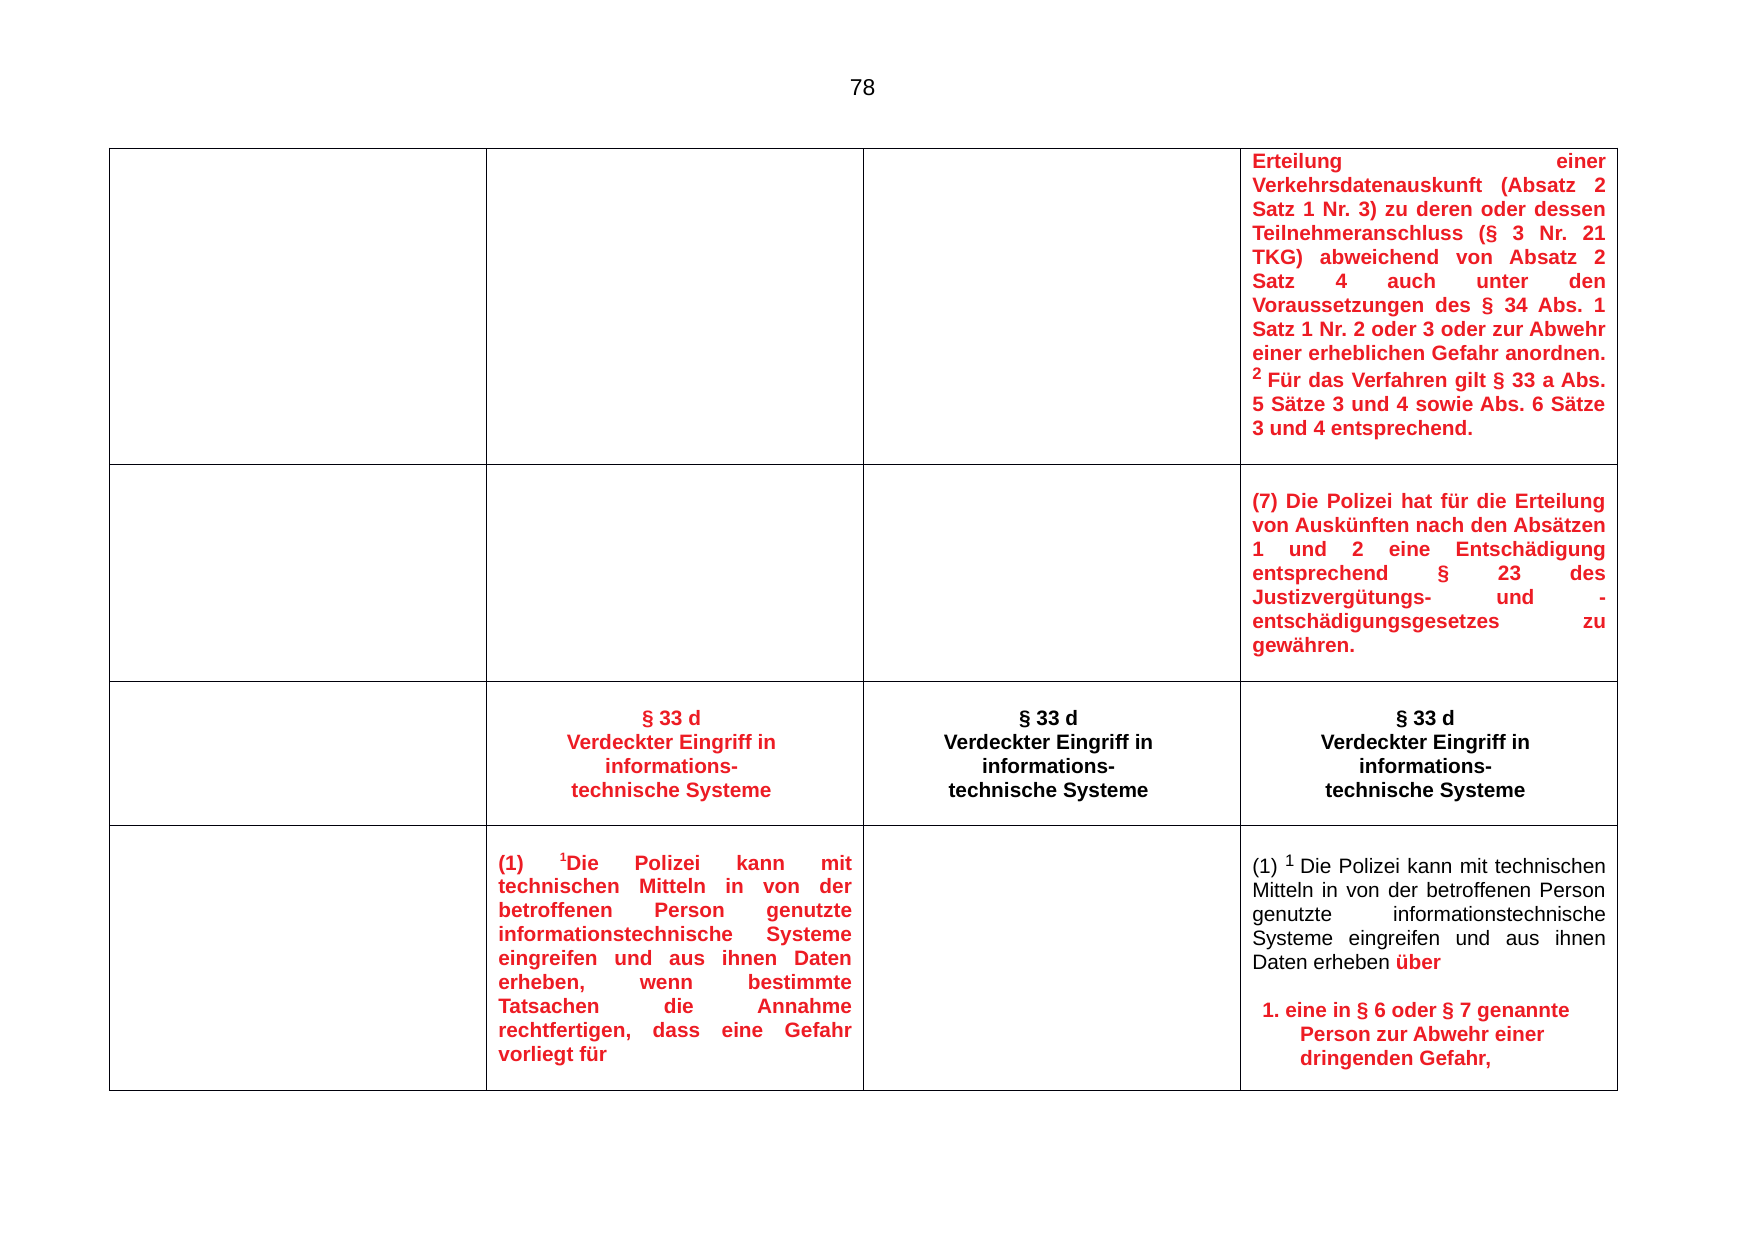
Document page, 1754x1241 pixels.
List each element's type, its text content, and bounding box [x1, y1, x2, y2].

table_cell [110, 149, 486, 464]
table_cell [864, 465, 1240, 681]
table_cell [110, 465, 486, 681]
table_cell [110, 826, 486, 1090]
table_cell [110, 682, 486, 825]
table_cell (1) 1 Die Polizei kann mit technischen Mitteln in von der betroffenen Person genutzte informationstechnische Systeme eingreifen und aus ihnen Daten erheben über 1. eine in § 6 oder § 7 genannte Person zur Abwehr einer dringenden Gefahr, [1241, 826, 1617, 1090]
table_cell (7) Die Polizei hat für die Erteilung von Auskünften nach den Absätzen 1 und 2 eine Entschädigung entsprechend § 23 des Justizvergütungs- und -entschädigungsgesetzes zu gewähren. [1241, 465, 1617, 681]
table_cell § 33 d Verdeckter Eingriff in informations- technische Systeme [487, 682, 863, 825]
table_cell [487, 149, 863, 464]
table_cell Erteilung einer Verkehrsdatenauskunft (Absatz 2 Satz 1 Nr. 3) zu deren oder dessen Teilnehmeranschluss (§ 3 Nr. 21 TKG) abweichend von Absatz 2 Satz 4 auch unter den Voraussetzungen des § 34 Abs. 1 Satz 1 Nr. 2 oder 3 oder zur Abwehr einer erheblichen Gefahr anordnen. 2 Für das Verfahren gilt § 33 a Abs. 5 Sätze 3 und 4 sowie Abs. 6 Sätze 3 und 4 entsprechend. [1241, 149, 1617, 464]
table_cell [864, 826, 1240, 1090]
table_cell (1) 1Die Polizei kann mit technischen Mitteln in von der betroffenen Person genutzte informationstechnische Systeme eingreifen und aus ihnen Daten erheben, wenn bestimmte Tatsachen die Annahme rechtfertigen, dass eine Gefahr vorliegt für [487, 826, 863, 1090]
table_cell § 33 d Verdeckter Eingriff in informations- technische Systeme [864, 682, 1240, 825]
table_cell § 33 d Verdeckter Eingriff in informations- technische Systeme [1241, 682, 1617, 825]
table_cell [864, 149, 1240, 464]
table_cell [487, 465, 863, 681]
